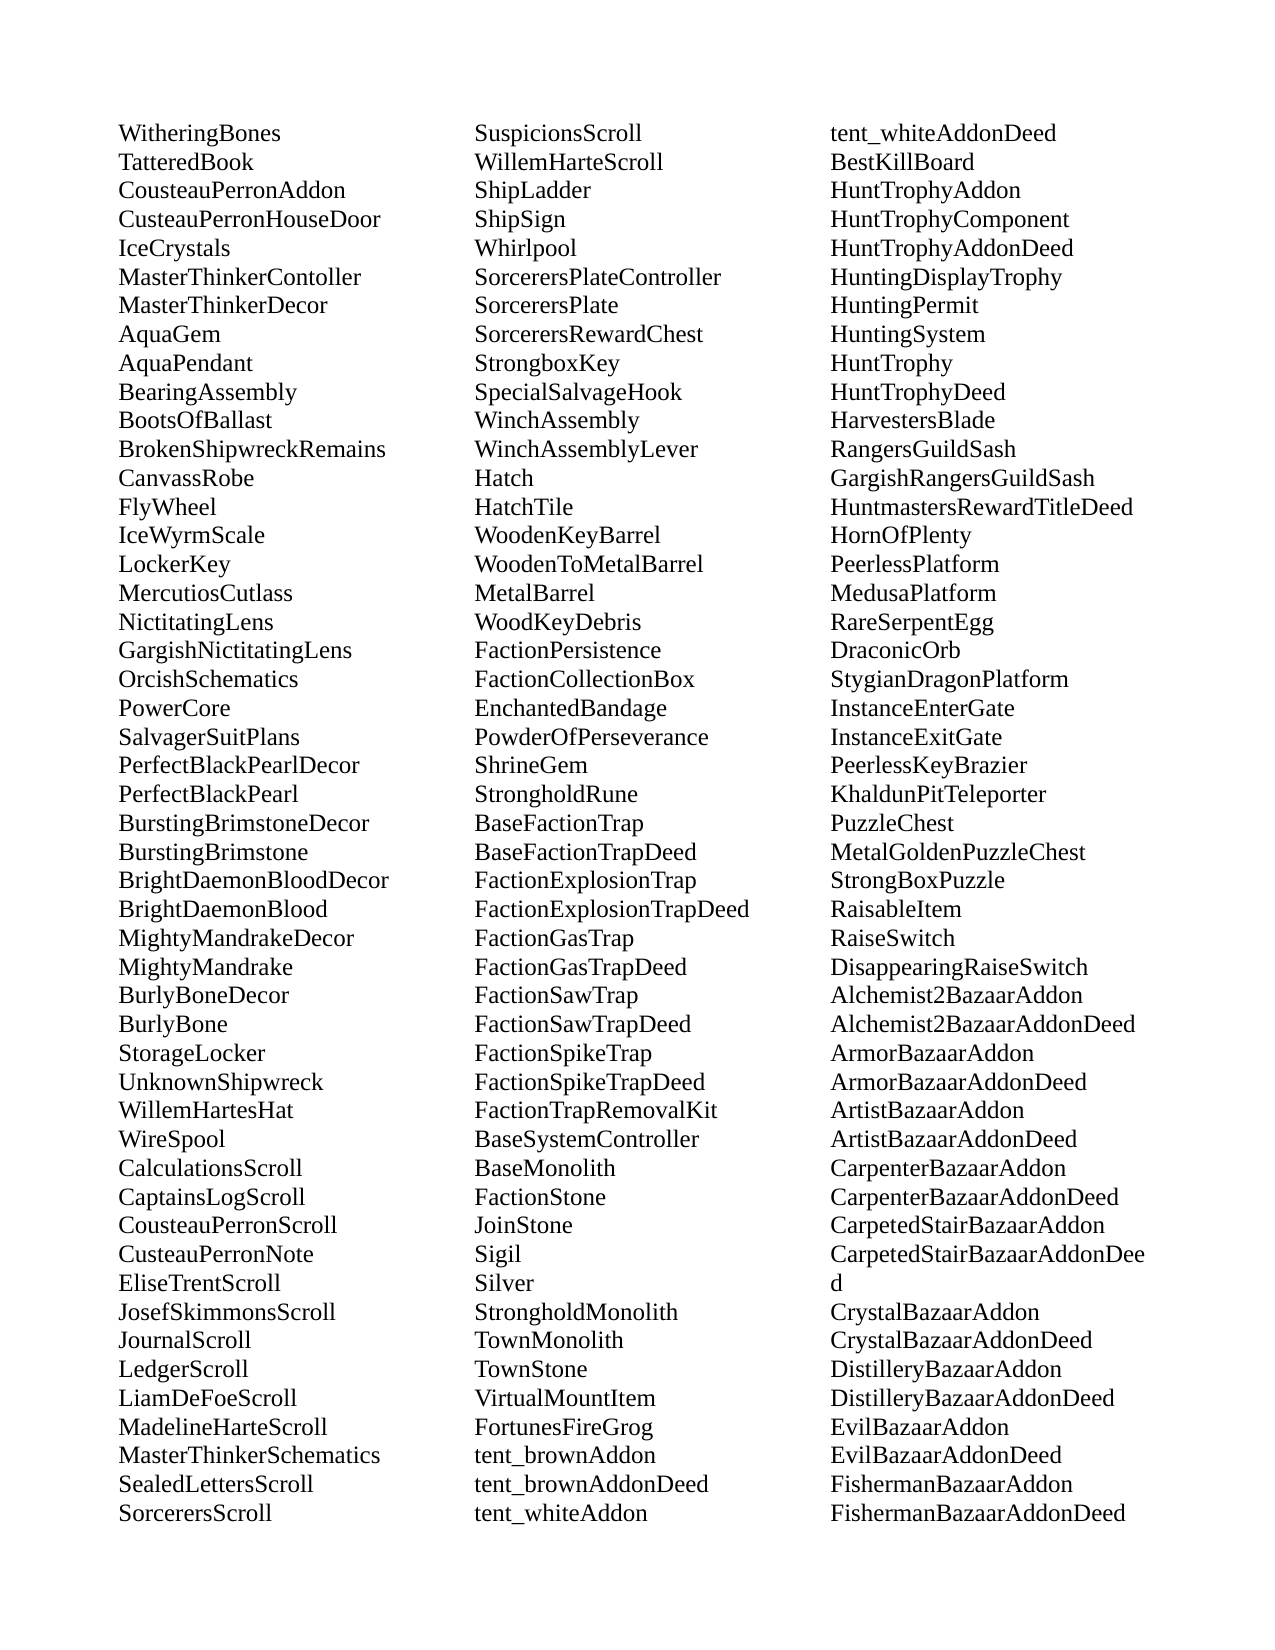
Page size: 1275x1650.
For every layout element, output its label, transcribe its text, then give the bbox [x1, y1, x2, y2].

text BurlyBoneDecor [118, 981, 445, 1009]
text Alchemist2BazaarAddonDeed [830, 1009, 1157, 1038]
text CarpenterBazaarAddon [830, 1153, 1157, 1182]
text MasterThinkerSchematics [118, 1441, 445, 1469]
text Sigil [474, 1239, 801, 1268]
text SealedLettersScroll [118, 1469, 445, 1498]
text WillemHarteScroll [474, 147, 801, 176]
text Hatch [474, 463, 801, 492]
text StrongholdRune [474, 779, 801, 808]
text HatchTile [474, 492, 801, 521]
text UnknownShipwreck [118, 1067, 445, 1096]
text BurstingBrimstone [118, 837, 445, 866]
text LockerKey [118, 549, 445, 578]
text StrongholdMonolith [474, 1297, 801, 1326]
text FactionSpikeTrapDeed [474, 1067, 801, 1096]
text KhaldunPitTeleporter [830, 779, 1157, 808]
text ArtistBazaarAddonDeed [830, 1124, 1157, 1153]
text CarpetedStairBazaarAddonDeed [830, 1239, 1157, 1297]
text WireSpool [118, 1124, 445, 1153]
text BestKillBoard [830, 147, 1157, 176]
text FactionGasTrapDeed [474, 952, 801, 981]
text ShrineGem [474, 751, 801, 779]
text PeerlessPlatform [830, 549, 1157, 578]
text InstanceExitGate [830, 722, 1157, 751]
text WoodenToMetalBarrel [474, 549, 801, 578]
text RaisableItem [830, 894, 1157, 923]
text DistilleryBazaarAddon [830, 1354, 1157, 1383]
text CousteauPerronAddon [118, 176, 445, 204]
text CanvassRobe [118, 463, 445, 492]
text StrongboxKey [474, 348, 801, 377]
text CousteauPerronScroll [118, 1211, 445, 1239]
text tent_whiteAddonDeed [830, 118, 1157, 147]
text FortunesFireGrog [474, 1412, 801, 1441]
text HuntingSystem [830, 319, 1157, 348]
text ArmorBazaarAddonDeed [830, 1067, 1157, 1096]
text PerfectBlackPearl [118, 779, 445, 808]
text BootsOfBallast [118, 406, 445, 434]
text tent_brownAddon [474, 1441, 801, 1469]
text FactionStone [474, 1182, 801, 1211]
text FactionTrapRemovalKit [474, 1096, 801, 1124]
text MetalGoldenPuzzleChest [830, 837, 1157, 866]
text PerfectBlackPearlDecor [118, 751, 445, 779]
text MasterThinkerContoller [118, 262, 445, 291]
text Alchemist2BazaarAddon [830, 981, 1157, 1009]
text DistilleryBazaarAddonDeed [830, 1383, 1157, 1412]
text HornOfPlenty [830, 521, 1157, 549]
text InstanceEnterGate [830, 693, 1157, 722]
text NictitatingLens [118, 607, 445, 636]
text FishermanBazaarAddon [830, 1469, 1157, 1498]
text StrongBoxPuzzle [830, 866, 1157, 894]
text BaseFactionTrapDeed [474, 837, 801, 866]
text WinchAssemblyLever [474, 434, 801, 463]
text WitheringBones [118, 118, 445, 147]
text TownStone [474, 1354, 801, 1383]
text GargishNictitatingLens [118, 636, 445, 664]
text FactionExplosionTrap [474, 866, 801, 894]
text AquaPendant [118, 348, 445, 377]
text FactionSawTrap [474, 981, 801, 1009]
text MightyMandrake [118, 952, 445, 981]
text StygianDragonPlatform [830, 664, 1157, 693]
text BurstingBrimstoneDecor [118, 808, 445, 837]
text CusteauPerronHouseDoor [118, 204, 445, 233]
text JoinStone [474, 1211, 801, 1239]
text SorcerersPlateController [474, 262, 801, 291]
text VirtualMountItem [474, 1383, 801, 1412]
text LiamDeFoeScroll [118, 1383, 445, 1412]
text SalvagerSuitPlans [118, 722, 445, 751]
text FactionPersistence [474, 636, 801, 664]
text CrystalBazaarAddonDeed [830, 1326, 1157, 1354]
text FactionSawTrapDeed [474, 1009, 801, 1038]
text HuntTrophyAddonDeed [830, 233, 1157, 262]
text IceWyrmScale [118, 521, 445, 549]
text HuntingPermit [830, 291, 1157, 319]
text WillemHartesHat [118, 1096, 445, 1124]
text PeerlessKeyBrazier [830, 751, 1157, 779]
text BaseMonolith [474, 1153, 801, 1182]
text CusteauPerronNote [118, 1239, 445, 1268]
text BaseFactionTrap [474, 808, 801, 837]
text StorageLocker [118, 1038, 445, 1067]
text CrystalBazaarAddon [830, 1297, 1157, 1326]
text HuntTrophyDeed [830, 377, 1157, 406]
text BrokenShipwreckRemains [118, 434, 445, 463]
text SorcerersScroll [118, 1498, 445, 1527]
text MetalBarrel [474, 578, 801, 607]
text MadelineHarteScroll [118, 1412, 445, 1441]
text SpecialSalvageHook [474, 377, 801, 406]
text EvilBazaarAddon [830, 1412, 1157, 1441]
text TatteredBook [118, 147, 445, 176]
text FactionCollectionBox [474, 664, 801, 693]
text RangersGuildSash [830, 434, 1157, 463]
text BearingAssembly [118, 377, 445, 406]
text WoodKeyDebris [474, 607, 801, 636]
text PowerCore [118, 693, 445, 722]
text WinchAssembly [474, 406, 801, 434]
text EvilBazaarAddonDeed [830, 1441, 1157, 1469]
text HarvestersBlade [830, 406, 1157, 434]
text HuntmastersRewardTitleDeed [830, 492, 1157, 521]
text MightyMandrakeDecor [118, 923, 445, 952]
text MercutiosCutlass [118, 578, 445, 607]
text tent_whiteAddon [474, 1498, 801, 1527]
text TownMonolith [474, 1326, 801, 1354]
text PuzzleChest [830, 808, 1157, 837]
text HuntTrophy [830, 348, 1157, 377]
text ArmorBazaarAddon [830, 1038, 1157, 1067]
text BrightDaemonBloodDecor [118, 866, 445, 894]
text EliseTrentScroll [118, 1268, 445, 1297]
text RaiseSwitch [830, 923, 1157, 952]
text CarpetedStairBazaarAddon [830, 1211, 1157, 1239]
text BrightDaemonBlood [118, 894, 445, 923]
text FactionExplosionTrapDeed [474, 894, 801, 923]
text FactionSpikeTrap [474, 1038, 801, 1067]
text OrcishSchematics [118, 664, 445, 693]
text MedusaPlatform [830, 578, 1157, 607]
text RareSerpentEgg [830, 607, 1157, 636]
text FlyWheel [118, 492, 445, 521]
text ShipSign [474, 204, 801, 233]
text DraconicOrb [830, 636, 1157, 664]
text SuspicionsScroll [474, 118, 801, 147]
text LedgerScroll [118, 1354, 445, 1383]
text BurlyBone [118, 1009, 445, 1038]
text HuntTrophyAddon [830, 176, 1157, 204]
text FishermanBazaarAddonDeed [830, 1498, 1157, 1527]
text FactionGasTrap [474, 923, 801, 952]
text BaseSystemController [474, 1124, 801, 1153]
text Silver [474, 1268, 801, 1297]
text CaptainsLogScroll [118, 1182, 445, 1211]
text SorcerersPlate [474, 291, 801, 319]
text ShipLadder [474, 176, 801, 204]
text HuntingDisplayTrophy [830, 262, 1157, 291]
text CarpenterBazaarAddonDeed [830, 1182, 1157, 1211]
text MasterThinkerDecor [118, 291, 445, 319]
text PowderOfPerseverance [474, 722, 801, 751]
text SorcerersRewardChest [474, 319, 801, 348]
text GargishRangersGuildSash [830, 463, 1157, 492]
text IceCrystals [118, 233, 445, 262]
text JournalScroll [118, 1326, 445, 1354]
text WoodenKeyBarrel [474, 521, 801, 549]
text JosefSkimmonsScroll [118, 1297, 445, 1326]
text AquaGem [118, 319, 445, 348]
text DisappearingRaiseSwitch [830, 952, 1157, 981]
text HuntTrophyComponent [830, 204, 1157, 233]
text CalculationsScroll [118, 1153, 445, 1182]
text ArtistBazaarAddon [830, 1096, 1157, 1124]
text Whirlpool [474, 233, 801, 262]
text tent_brownAddonDeed [474, 1469, 801, 1498]
text EnchantedBandage [474, 693, 801, 722]
